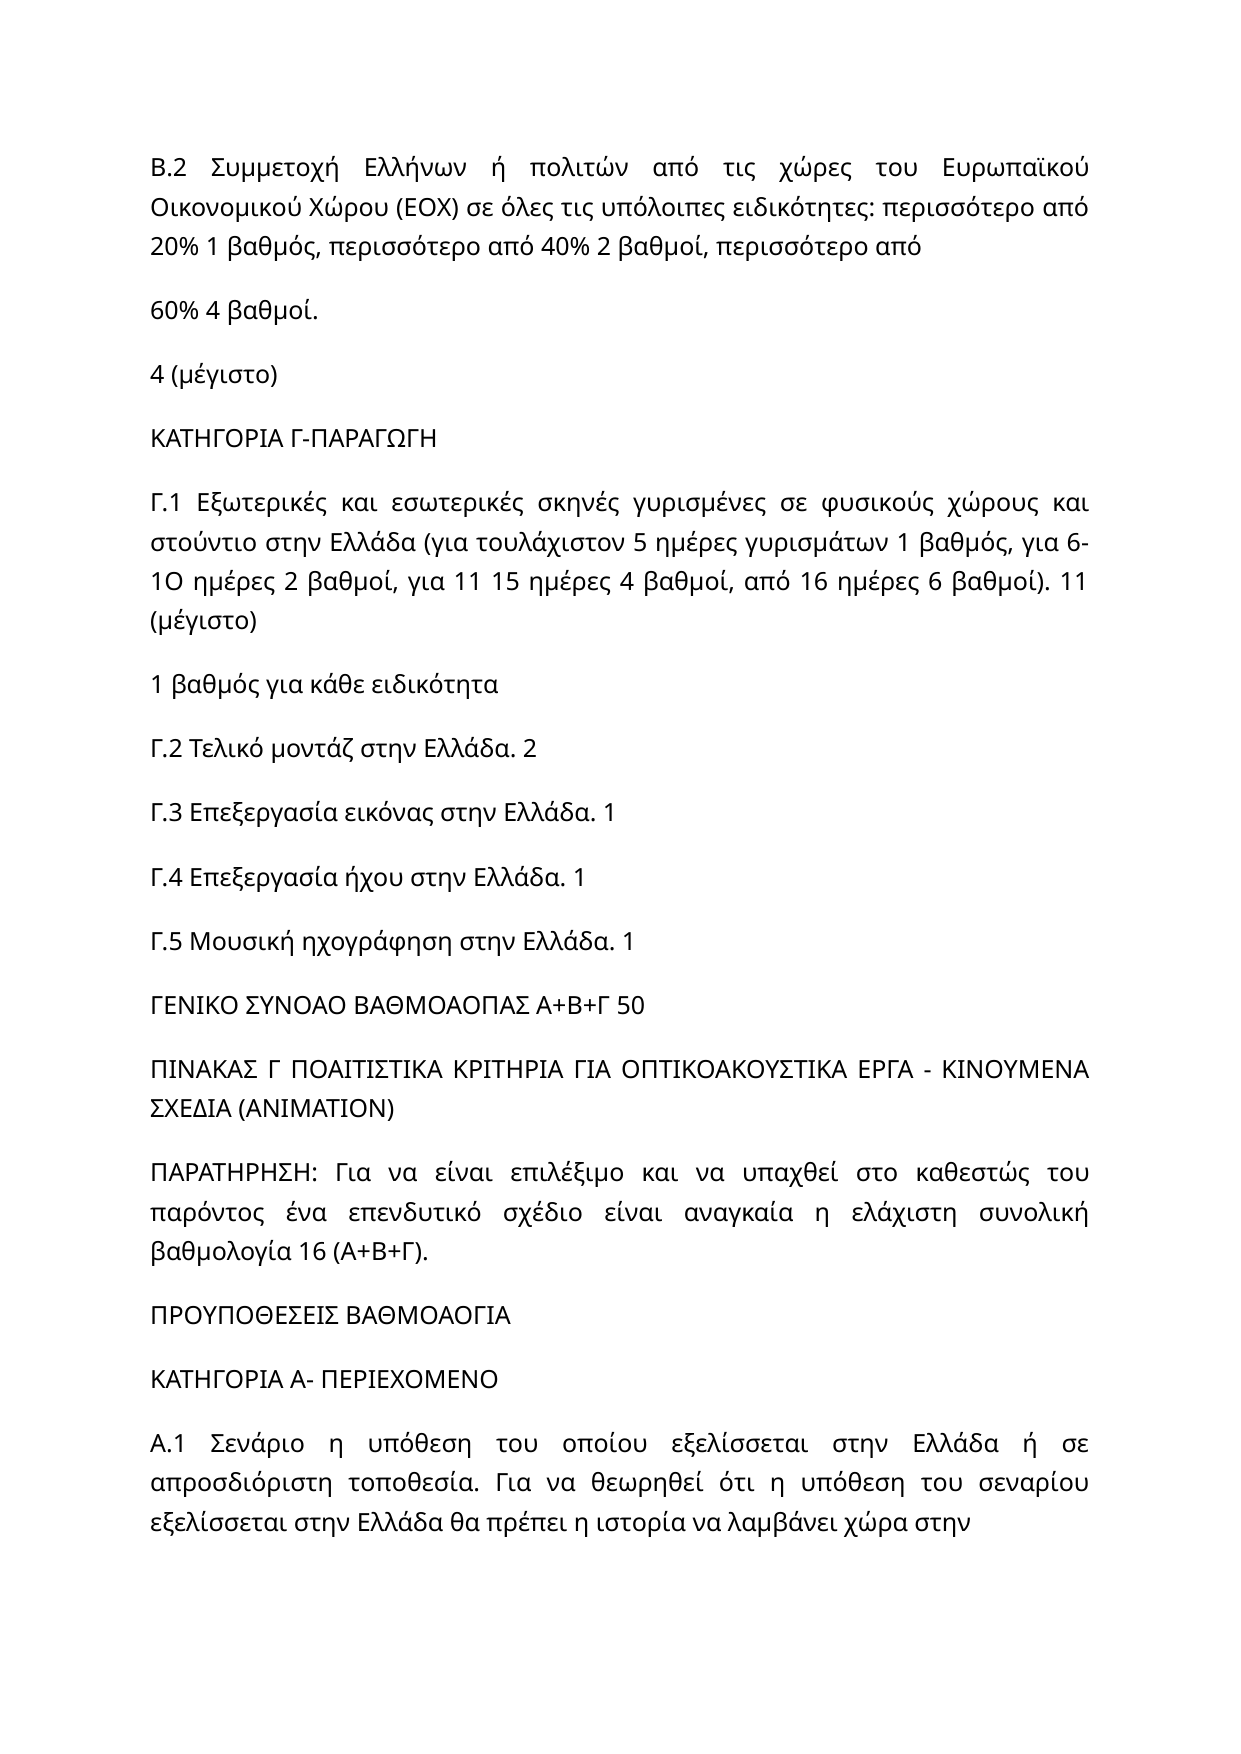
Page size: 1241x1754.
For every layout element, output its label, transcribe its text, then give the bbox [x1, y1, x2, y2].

text 1 βαθμός για κάθε ειδικότητα [150, 667, 1090, 701]
text ΚΑΤΗΓΟΡΙΑ Α- ΠΕΡΙΕΧΟΜΕΝΟ [150, 1362, 1090, 1396]
text ΠΡΟΥΠΟΘΕΣΕΙΣ ΒΑΘΜΟΑΟΓΙΑ [150, 1297, 1090, 1332]
text ΓΕΝΙΚΟ ΣΥΝΟΑΟ ΒΑΘΜΟΑΟΠΑΣ Α+Β+Γ 50 [150, 987, 1090, 1022]
text ΠΑΡΑΤΗΡΗΣΗ: Για να είναι επιλέξιμο και να υπαχθεί στο καθεστώς του παρόντος ένα επενδυτικό σχέδιο είναι αναγκαία η ελάχιστη συνολική βαθμολογία 16 (Α+Β+Γ). [150, 1155, 1090, 1267]
text 4 (μέγιστο) [150, 357, 1090, 391]
text Γ.2 Τελικό μοντάζ στην Ελλάδα. 2 [150, 731, 1090, 765]
text ΠΙΝΑΚΑΣ Γ ΠΟΑΙΤΙΣΤΙΚΑ ΚΡΙΤΗΡΙΑ ΓΙΑ ΟΠΤΙΚΟΑΚΟΥΣΤΙΚΑ ΕΡΓΑ - ΚΙΝΟΥΜΕΝΑ ΣΧΕΔΙΑ (ΑΝΙΜΑΤΙΟΝ) [150, 1052, 1090, 1125]
text Γ.3 Επεξεργασία εικόνας στην Ελλάδα. 1 [150, 795, 1090, 829]
text ΚΑΤΗΓΟΡΙΑ Γ-ΠΑΡΑΓΩΓΗ [150, 421, 1090, 455]
text 60% 4 βαθμοί. [150, 292, 1090, 327]
text Γ.1 Εξωτερικές και εσωτερικές σκηνές γυρισμένες σε φυσικούς χώρους και στούντιο στην Ελλάδα (για τουλάχιστον 5 ημέρες γυρισμάτων 1 βαθμός, για 6-1Ο ημέρες 2 βαθμοί, για 11 15 ημέρες 4 βαθμοί, από 16 ημέρες 6 βαθμοί). 11 (μέγιστο) [150, 485, 1090, 637]
text Γ.5 Μουσική ηχογράφηση στην Ελλάδα. 1 [150, 923, 1090, 957]
text Α.1 Σενάριο η υπόθεση του οποίου εξελίσσεται στην Ελλάδα ή σε απροσδιόριστη τοποθεσία. Για να θεωρηθεί ότι η υπόθεση του σεναρίου εξελίσσεται στην Ελλάδα θα πρέπει η ιστορία να λαμβάνει χώρα στην [150, 1426, 1090, 1538]
text Γ.4 Επεξεργασία ήχου στην Ελλάδα. 1 [150, 859, 1090, 893]
text Β.2 Συμμετοχή Ελλήνων ή πολιτών από τις χώρες του Ευρωπαϊκού Οικονομικού Χώρου (ΕΟΧ) σε όλες τις υπόλοιπες ειδικότητες: περισσότερο από 20% 1 βαθμός, περισσότερο από 40% 2 βαθμοί, περισσότερο από [150, 150, 1090, 262]
